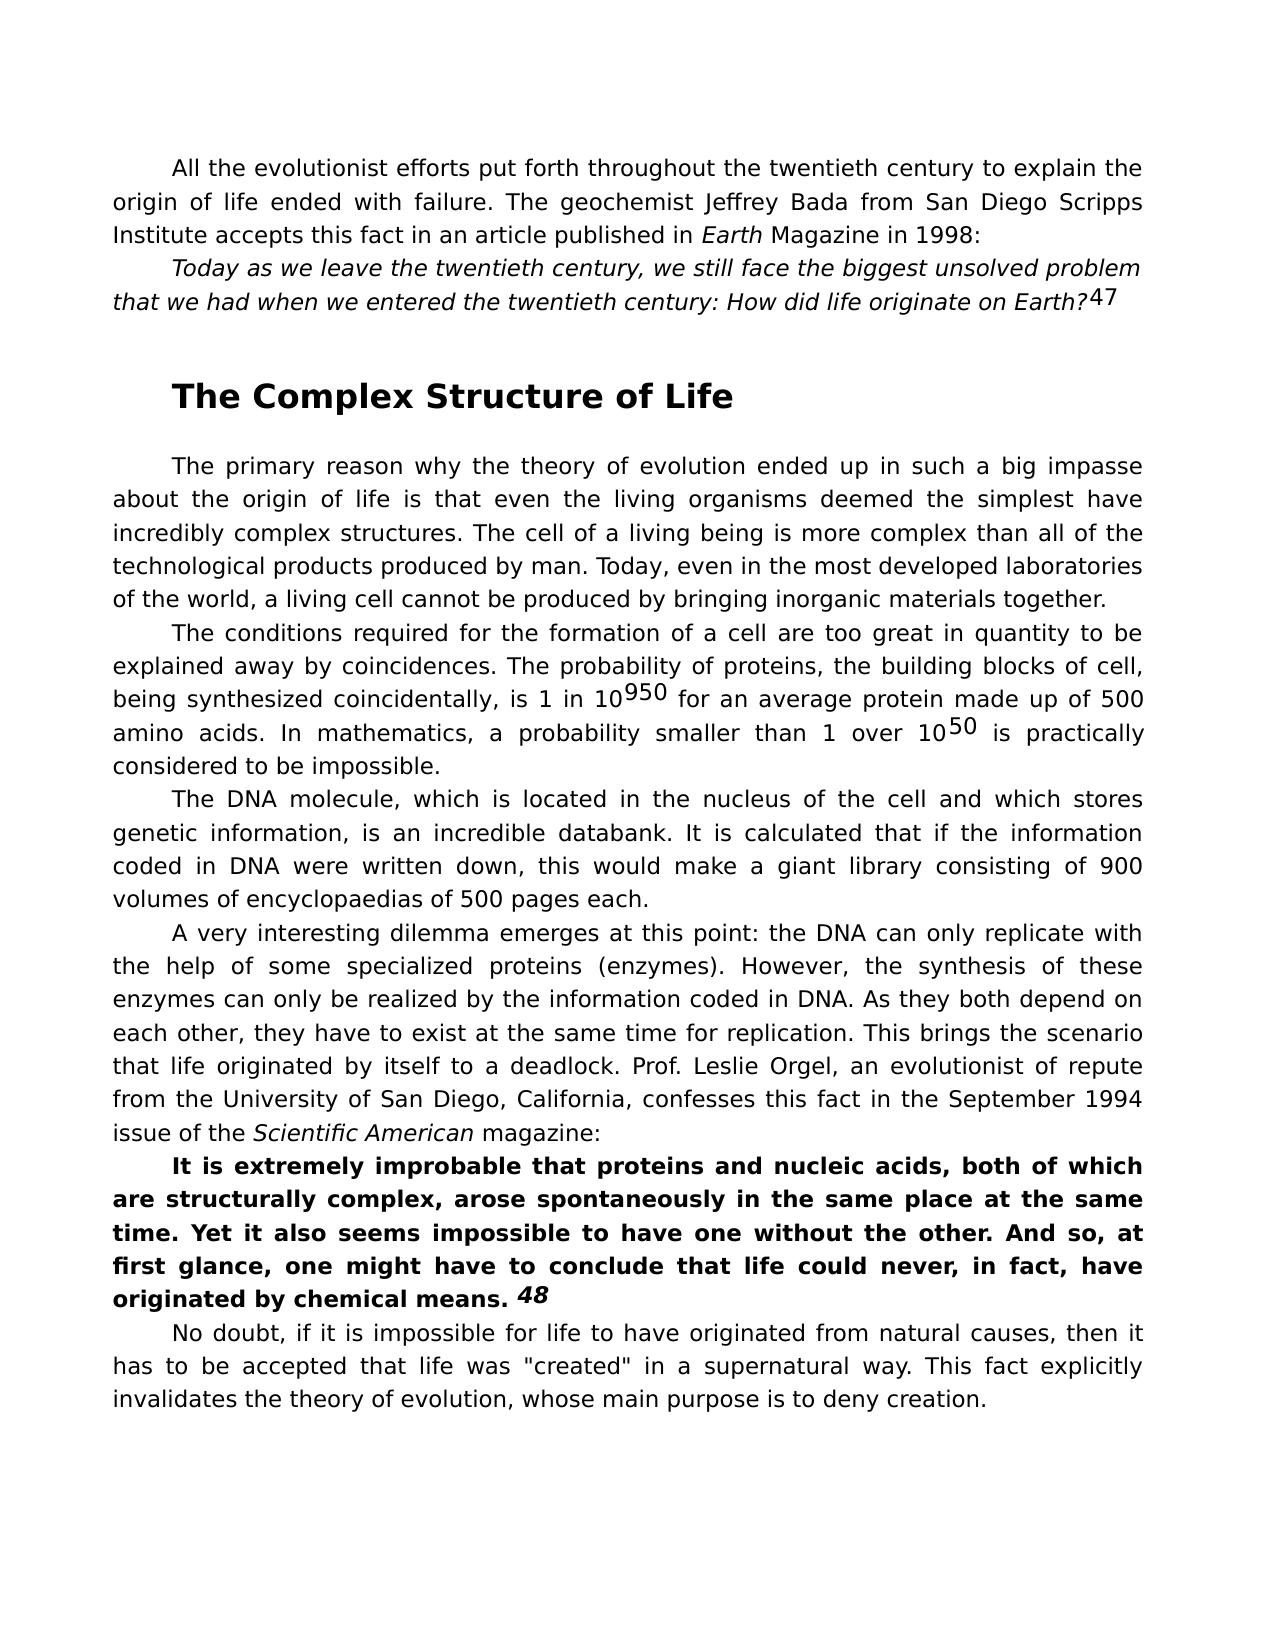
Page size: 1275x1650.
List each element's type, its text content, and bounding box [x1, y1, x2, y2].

text The DNA molecule, which is located in the nucleus of the cell and which stores genetic information, is an incredible databank. It is calculated that if the information coded in DNA were written down, this would make a giant library consisting of 900 volumes of encyclopaedias of 500 pages each. [112, 781, 1145, 914]
text No doubt, if it is impossible for life to have originated from natural causes, then it has to be accepted that life was "created" in a supernatural way. This fact explicitly invalidates the theory of evolution, whose main purpose is to deny creation. [112, 1314, 1145, 1414]
text It is extremely improbable that proteins and nucleic acids, both of which are structurally complex, arose spontaneously in the same place at the same time. Yet it also seems impossible to have one without the other. And so, at first glance, one might have to conclude that life could never, in fact, have originated by chemical means. 48 [112, 1148, 1145, 1314]
text The conditions required for the formation of a cell are too great in quantity to be explained away by coincidences. The probability of proteins, the building blocks of cell, being synthesized coincidentally, is 1 in 10950 for an average protein made up of 500 amino acids. In mathematics, a probability smaller than 1 over 1050 is practically considered to be impossible. [112, 614, 1145, 781]
text The primary reason why the theory of evolution ended up in such a big impasse about the origin of life is that even the living organisms deemed the simplest have incredibly complex structures. The cell of a living being is more complex than all of the technological products produced by man. Today, even in the most developed laboratories of the world, a living cell cannot be produced by bringing inorganic materials together. [112, 448, 1145, 614]
text The Complex Structure of Life [112, 383, 1145, 414]
text Today as we leave the twentieth century, we still face the biggest unsolved problem that we had when we entered the twentieth century: How did life originate on Earth?47 [112, 250, 1145, 317]
text A very interesting dilemma emerges at this point: the DNA can only replicate with the help of some specialized proteins (enzymes). However, the synthesis of these enzymes can only be realized by the information coded in DNA. As they both depend on each other, they have to exist at the same time for replication. This brings the scenario that life originated by itself to a deadlock. Prof. Leslie Orgel, an evolutionist of repute from the University of San Diego, California, confesses this fact in the September 1994 issue of the Scientific American magazine: [112, 914, 1145, 1148]
text All the evolutionist efforts put forth throughout the twentieth century to explain the origin of life ended with failure. The geochemist Jeffrey Bada from San Diego Scripps Institute accepts this fact in an article published in Earth Magazine in 1998: [112, 150, 1145, 250]
